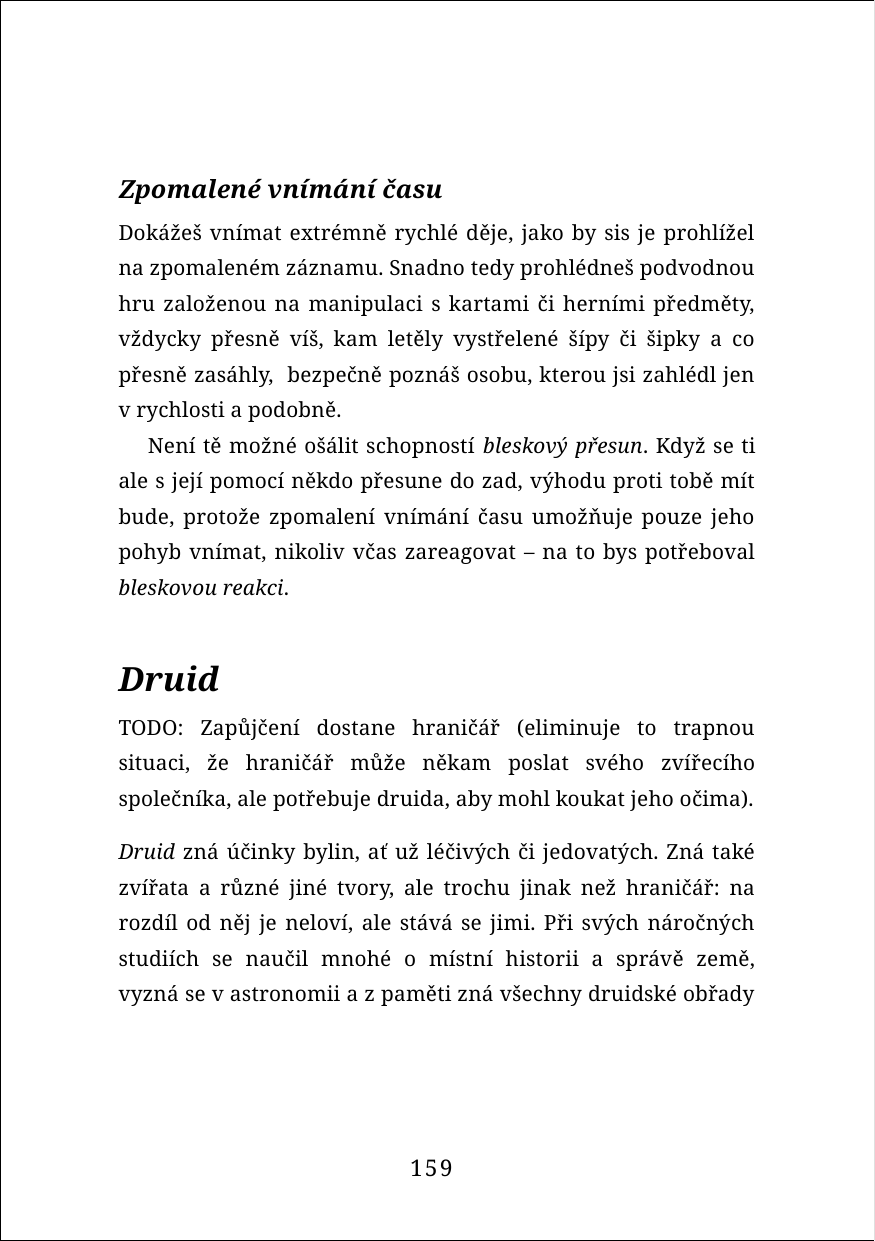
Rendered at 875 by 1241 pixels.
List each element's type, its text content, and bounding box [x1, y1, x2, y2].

text Dokážeš vnímat extrémně rychlé děje, jako by sis je prohlížel na zpomaleném záznamu. Snadno tedy prohlédneš podvodnou hru založenou na manipulaci s kartami či herními předměty, vždycky přesně víš, kam letěly vystřelené šípy či šipky a co přesně zasáhly, bezpečně poznáš osobu, kterou jsi zahlédl jen v rychlosti a podobně. Není tě možné ošálit schopností bleskový přesun. Když se ti ale s její pomocí někdo přesune do zad, výhodu proti tobě mít bude, protože zpomalení vnímání času umožňuje pouze jeho pohyb vnímat, nikoliv včas zareagovat – na to bys potřeboval bleskovou reakci. [118, 218, 756, 601]
text Druid zná účinky bylin, ať už léčivých či jedovatých. Zná také zvířata a různé jiné tvory, ale trochu jinak než hraničář: na rozdíl od něj je neloví, ale stává se jimi. Při svých náročných studiích se naučil mnohé o místní historii a správě země, vyzná se v astronomii a z paměti zná všechny druidské obřady [118, 837, 756, 1008]
subtitle Druid [118, 656, 756, 701]
text TODO: Zapůjčení dostane hraničář (eliminuje to trapnou situaci, že hraničář může někam poslat svého zvířecího společníka, ale potřebuje druida, aby mohl koukat jeho očima). [118, 713, 756, 812]
subtitle Zpomalené vnímání času [118, 172, 756, 206]
